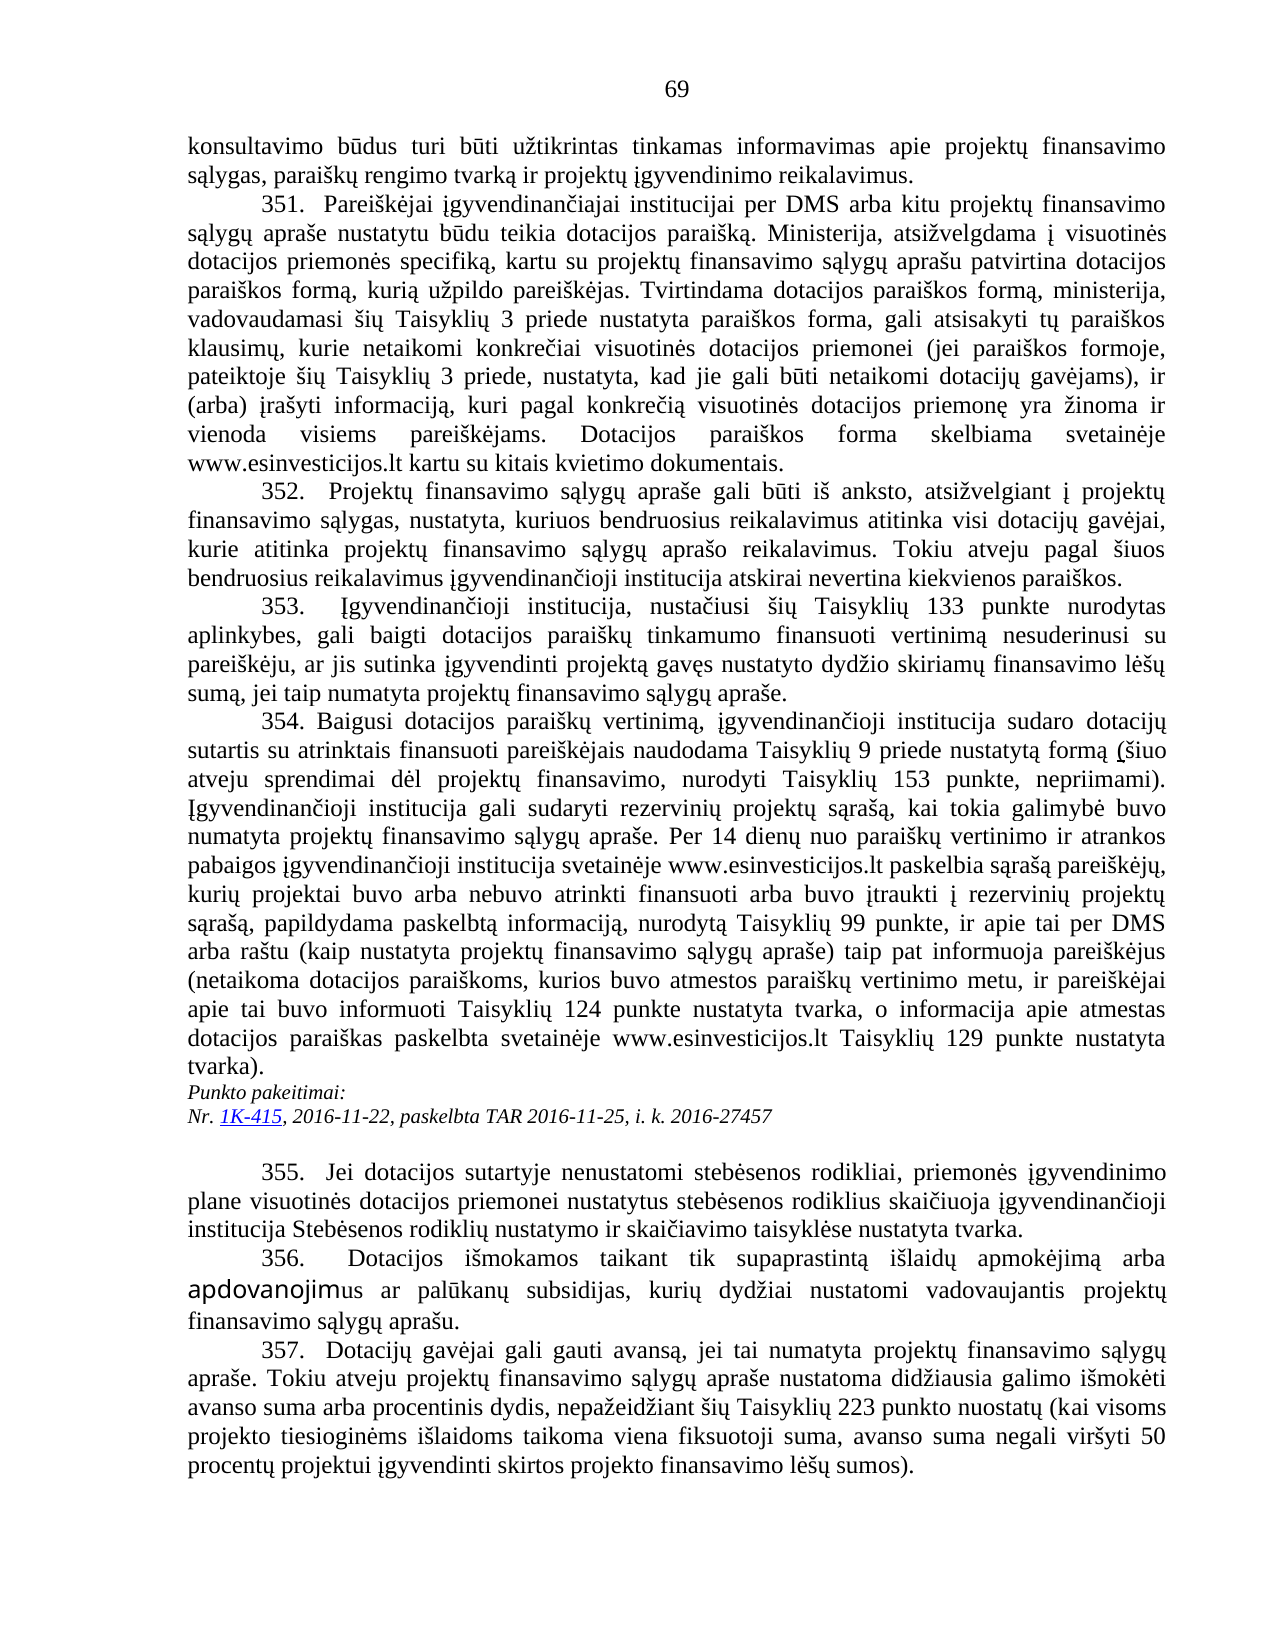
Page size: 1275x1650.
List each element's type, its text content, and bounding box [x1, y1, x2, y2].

text 353. Įgyvendinančioji institucija, nustačiusi šių Taisyklių 133 punkte nurodytas aplinkybes, gali baigti dotacijos paraiškų tinkamumo finansuoti vertinimą nesuderinusi su pareiškėju, ar jis sutinka įgyvendinti projektą gavęs nustatyto dydžio skiriamų finansavimo lėšų sumą, jei taip numatyta projektų finansavimo sąlygų apraše. [187, 591, 1167, 706]
text Punkto pakeitimai: [187, 1080, 1167, 1104]
text 352. Projektų finansavimo sąlygų apraše gali būti iš anksto, atsižvelgiant į projektų finansavimo sąlygas, nustatyta, kuriuos bendruosius reikalavimus atitinka visi dotacijų gavėjai, kurie atitinka projektų finansavimo sąlygų aprašo reikalavimus. Tokiu atveju pagal šiuos bendruosius reikalavimus įgyvendinančioji institucija atskirai nevertina kiekvienos paraiškos. [187, 476, 1167, 591]
text 354. Baigusi dotacijos paraiškų vertinimą, įgyvendinančioji institucija sudaro dotacijų sutartis su atrinktais finansuoti pareiškėjais naudodama Taisyklių 9 priede nustatytą formą (šiuo atveju sprendimai dėl projektų finansavimo, nurodyti Taisyklių 153 punkte, nepriimami). Įgyvendinančioji institucija gali sudaryti rezervinių projektų sąrašą, kai tokia galimybė buvo numatyta projektų finansavimo sąlygų apraše. Per 14 dienų nuo paraiškų vertinimo ir atrankos pabaigos įgyvendinančioji institucija svetainėje www.esinvesticijos.lt paskelbia sąrašą pareiškėjų, kurių projektai buvo arba nebuvo atrinkti finansuoti arba buvo įtraukti į rezervinių projektų sąrašą, papildydama paskelbtą informaciją, nurodytą Taisyklių 99 punkte, ir apie tai per DMS arba raštu (kaip nustatyta projektų finansavimo sąlygų apraše) taip pat informuoja pareiškėjus (netaikoma dotacijos paraiškoms, kurios buvo atmestos paraiškų vertinimo metu, ir pareiškėjai apie tai buvo informuoti Taisyklių 124 punkte nustatyta tvarka, o informacija apie atmestas dotacijos paraiškas paskelbta svetainėje www.esinvesticijos.lt Taisyklių 129 punkte nustatyta tvarka). [187, 706, 1167, 1080]
text 351. Pareiškėjai įgyvendinančiajai institucijai per DMS arba kitu projektų finansavimo sąlygų apraše nustatytu būdu teikia dotacijos paraišką. Ministerija, atsižvelgdama į visuotinės dotacijos priemonės specifiką, kartu su projektų finansavimo sąlygų aprašu patvirtina dotacijos paraiškos formą, kurią užpildo pareiškėjas. Tvirtindama dotacijos paraiškos formą, ministerija, vadovaudamasi šių Taisyklių 3 priede nustatyta paraiškos forma, gali atsisakyti tų paraiškos klausimų, kurie netaikomi konkrečiai visuotinės dotacijos priemonei (jei paraiškos formoje, pateiktoje šių Taisyklių 3 priede, nustatyta, kad jie gali būti netaikomi dotacijų gavėjams), ir (arba) įrašyti informaciją, kuri pagal konkrečią visuotinės dotacijos priemonę yra žinoma ir vienoda visiems pareiškėjams. Dotacijos paraiškos forma skelbiama svetainėje www.esinvesticijos.lt kartu su kitais kvietimo dokumentais. [187, 189, 1167, 476]
text 355. Jei dotacijos sutartyje nenustatomi stebėsenos rodikliai, priemonės įgyvendinimo plane visuotinės dotacijos priemonei nustatytus stebėsenos rodiklius skaičiuoja įgyvendinančioji institucija Stebėsenos rodiklių nustatymo ir skaičiavimo taisyklėse nustatyta tvarka. [187, 1157, 1167, 1243]
text 356. Dotacijos išmokamos taikant tik supaprastintą išlaidų apmokėjimą arba apdovanojimus ar palūkanų subsidijas, kurių dydžiai nustatomi vadovaujantis projektų finansavimo sąlygų aprašu. [187, 1243, 1167, 1335]
text 357. Dotacijų gavėjai gali gauti avansą, jei tai numatyta projektų finansavimo sąlygų apraše. Tokiu atveju projektų finansavimo sąlygų apraše nustatoma didžiausia galimo išmokėti avanso suma arba procentinis dydis, nepažeidžiant šių Taisyklių 223 punkto nuostatų (kai visoms projekto tiesioginėms išlaidoms taikoma viena fiksuotoji suma, avanso suma negali viršyti 50 procentų projektui įgyvendinti skirtos projekto finansavimo lėšų sumos). [187, 1335, 1167, 1478]
text Nr. 1K-415, 2016-11-22, paskelbta TAR 2016-11-25, i. k. 2016-27457 [187, 1104, 1167, 1128]
text konsultavimo būdus turi būti užtikrintas tinkamas informavimas apie projektų finansavimo sąlygas, paraiškų rengimo tvarką ir projektų įgyvendinimo reikalavimus. [187, 131, 1167, 189]
